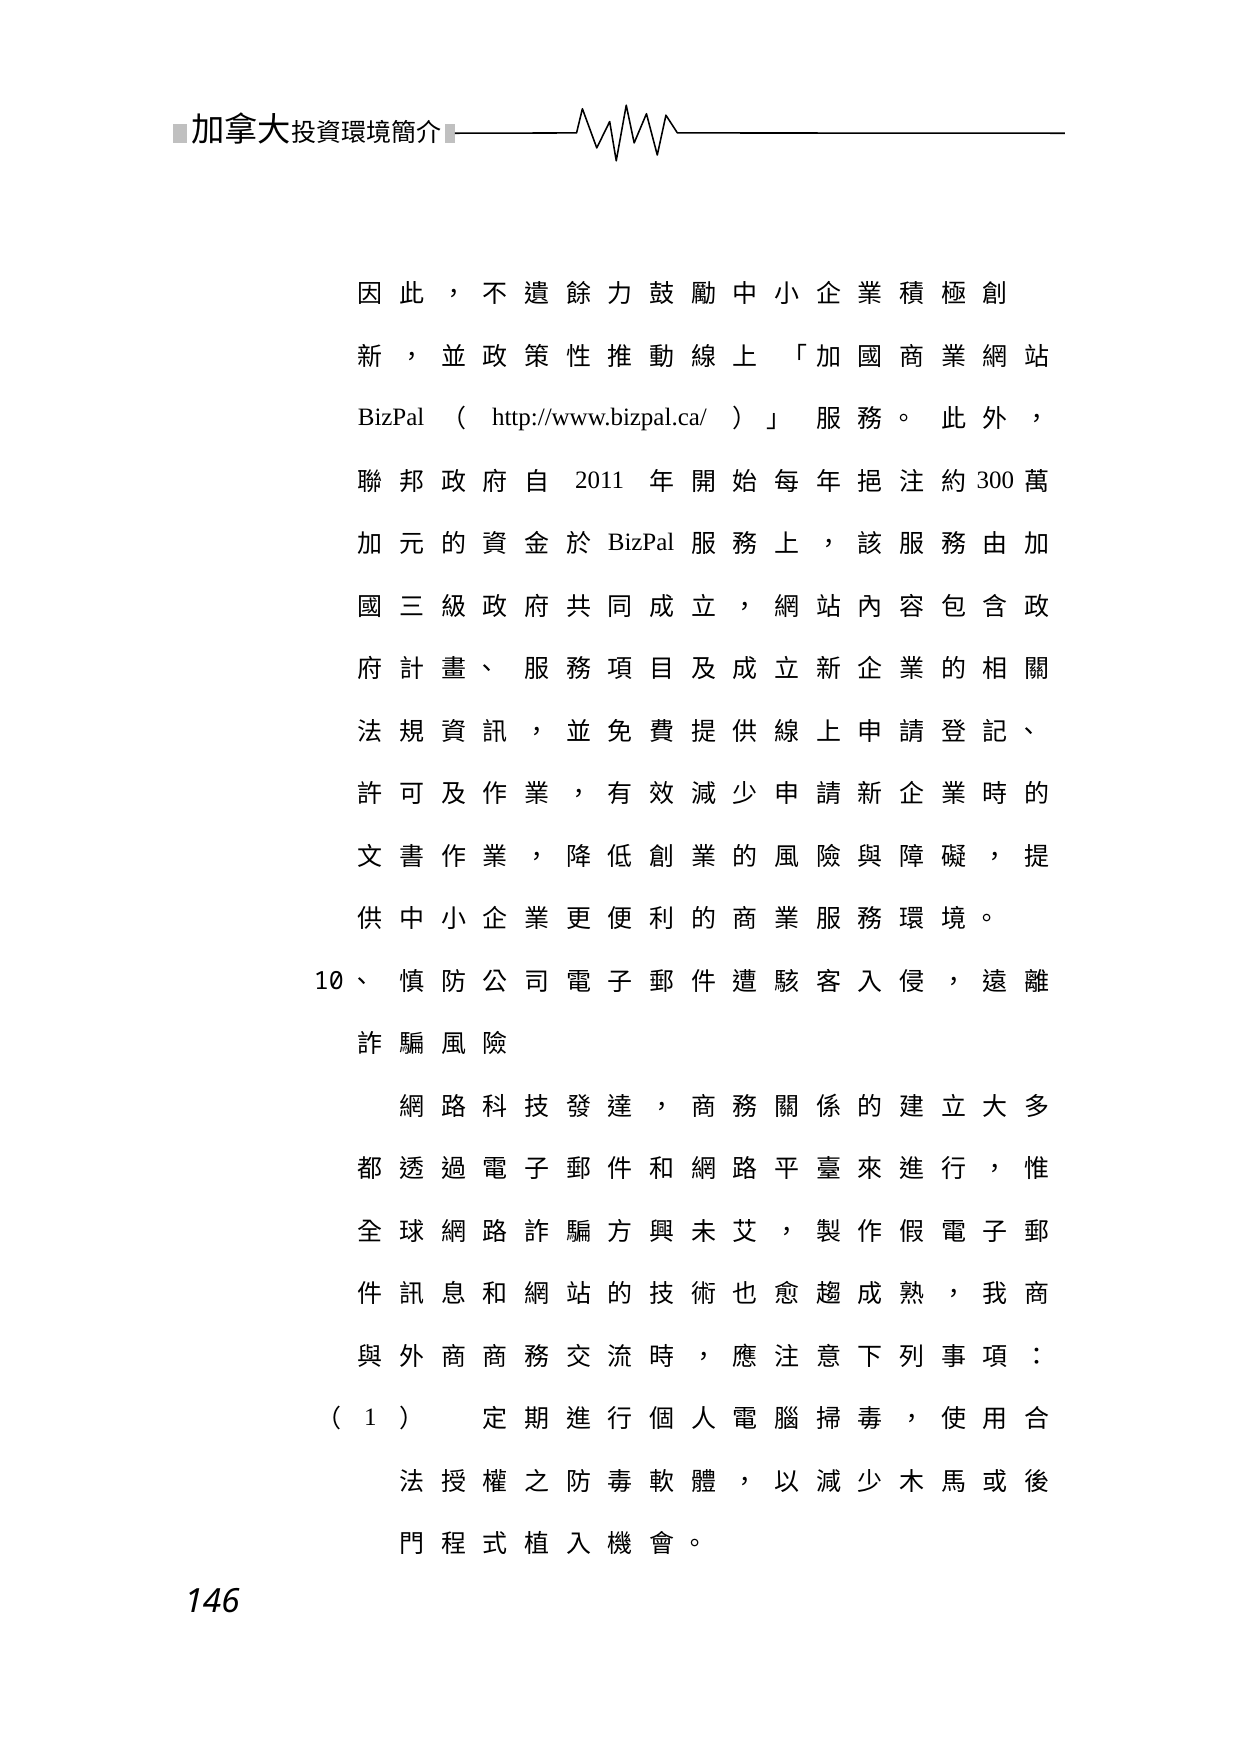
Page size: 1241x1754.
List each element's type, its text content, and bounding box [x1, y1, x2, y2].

text 因此，不遺餘力鼓勵中小企業積極創新，並政策性推動線上「加國商業網站BizPal（http://www.bizpal.ca/）」服務。此外，聯邦政府自2011年開始每年挹注約300萬加元的資金於BizPal服務上，該服務由加國三級政府共同成立，網站內容包含政府計畫、服務項目及成立新企業的相關法規資訊，並免費提供線上申請登記、許可及作業，有效減少申請新企業時的文書作業，降低創業的風險與障礙，提供中小企業更便利的商業服務環境。 [330, 250, 1058, 938]
text （1） 定期進行個人電腦掃毒，使用合法授權之防毒軟體，以減少木馬或後門程式植入機會。 [306, 1375, 1058, 1563]
text 10、慎防公司電子郵件遭駭客入侵，遠離詐騙風險 [281, 938, 1058, 1063]
text 網路科技發達，商務關係的建立大多都透過電子郵件和網路平臺來進行，惟全球網路詐騙方興未艾，製作假電子郵件訊息和網站的技術也愈趨成熟，我商與外商商務交流時，應注意下列事項： [330, 1063, 1058, 1375]
